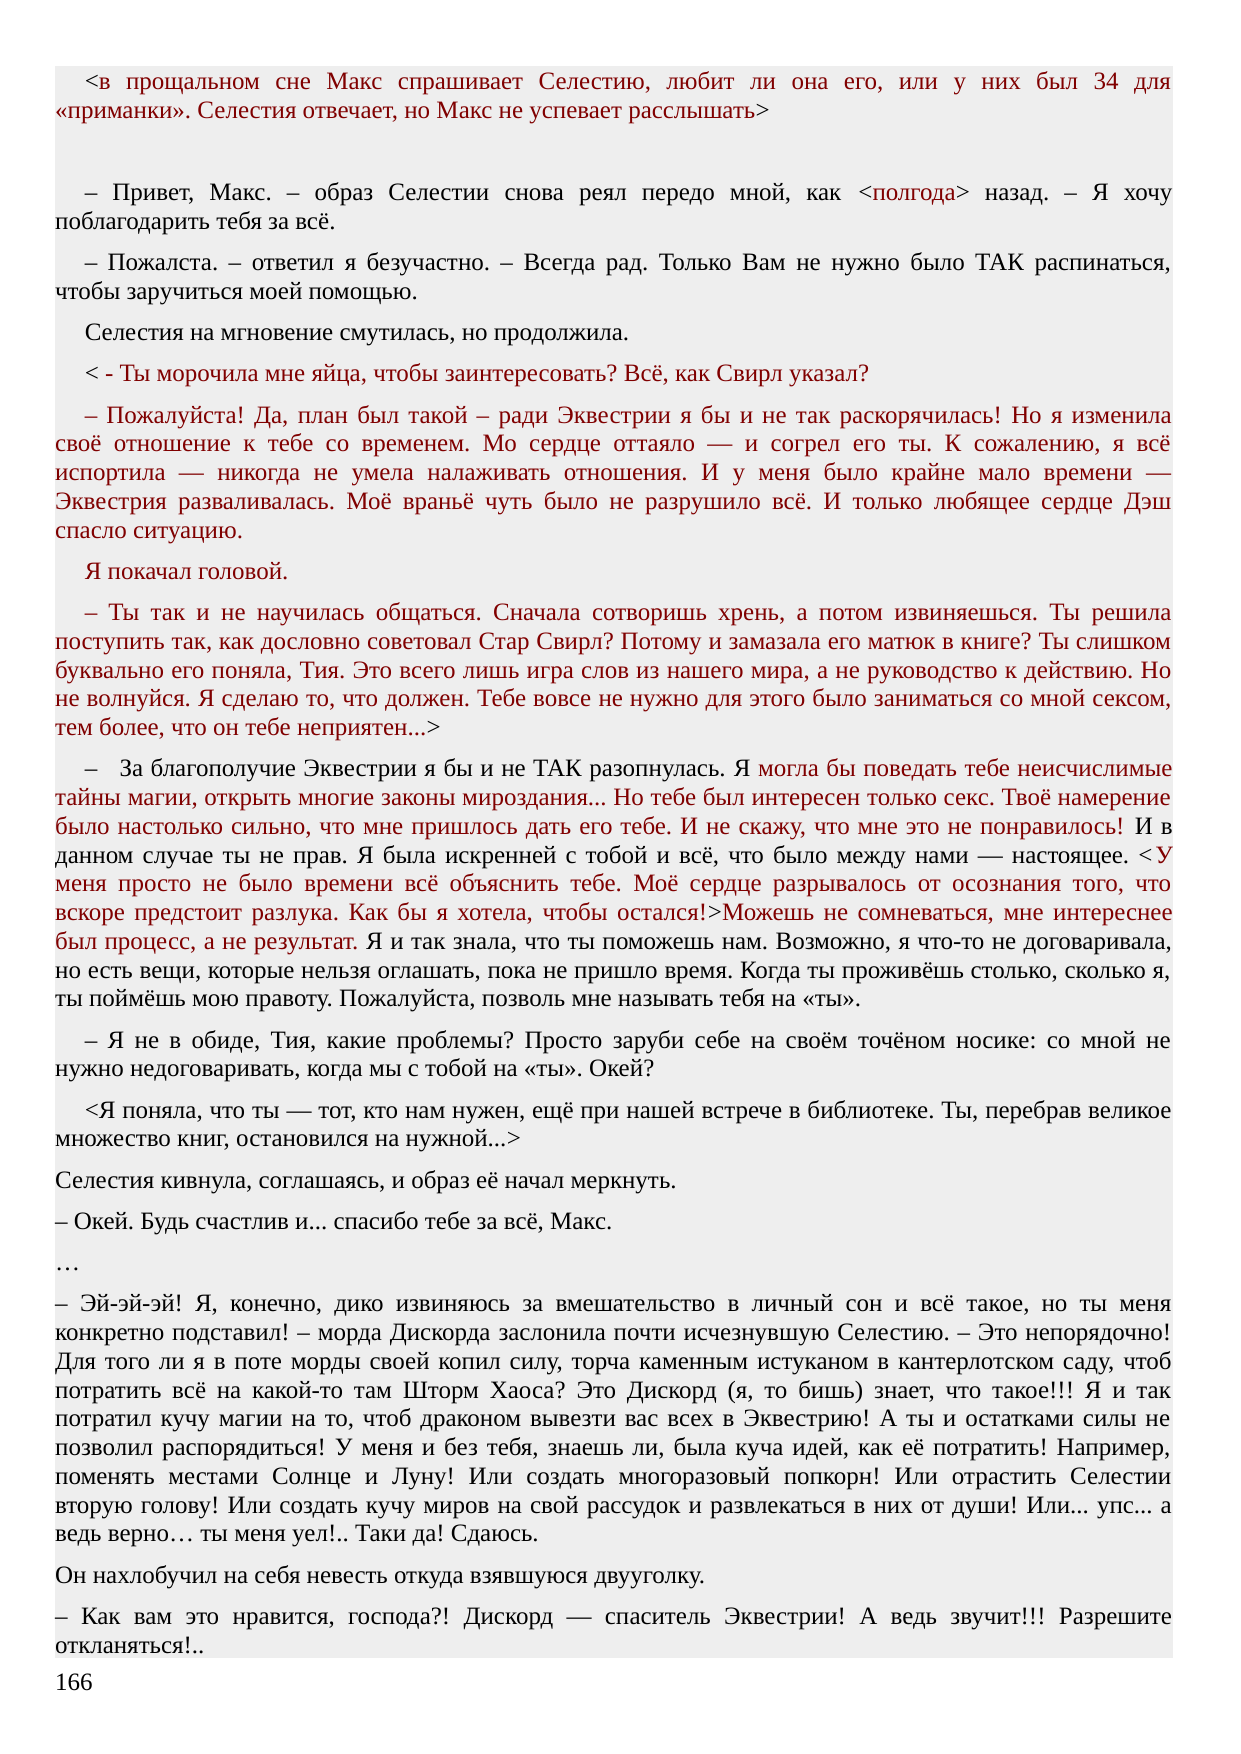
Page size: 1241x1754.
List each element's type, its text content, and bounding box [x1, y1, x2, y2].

text – Привет, Макс. – образ Селестии снова реял передо мной, как <полгода> назад. – Я хочу поблагодарить тебя за всё. [55, 177, 1173, 235]
text – Я не в обиде, Тия, какие проблемы? Просто заруби себе на своём точёном носике: со мной не нужно недоговаривать, когда мы с тобой на «ты». Окей? [55, 1025, 1173, 1082]
text < - Ты морочила мне яйца, чтобы заинтересовать? Всё, как Свирл указал? [55, 358, 1173, 387]
text – Эй-эй-эй! Я, конечно, дико извиняюсь за вмешательство в личный сон и всё такое, но ты меня конкретно подставил! – морда Дискорда заслонила почти исчезнувшую Селестию. – Это непорядочно! Для того ли я в поте морды своей копил силу, торча каменным истуканом в кантерлотском саду, чтоб потратить всё на какой-то там Шторм Хаоса? Это Дискорд (я, то бишь) знает, что такое!!! Я и так потратил кучу магии на то, чтоб драконом вывезти вас всех в Эквестрию! А ты и остатками силы не позволил распорядиться! У меня и без тебя, знаешь ли, была куча идей, как её потратить! Например, поменять местами Солнце и Луну! Или создать многоразовый попкорн! Или отрастить Селестии вторую голову! Или создать кучу миров на свой рассудок и развлекаться в них от души! Или... упс... а ведь верно… ты меня уел!.. Таки да! Сдаюсь. [55, 1288, 1173, 1547]
text – Как вам это нравится, господа?! Дискорд — спаситель Эквестрии! А ведь звучит!!! Разрешите откланяться!.. [55, 1601, 1173, 1658]
text Он нахлобучил на себя невесть откуда взявшуюся двууголку. [55, 1560, 1173, 1588]
text <Я поняла, что ты — тот, кто нам нужен, ещё при нашей встрече в библиотеке. Ты, перебрав великое множество книг, остановился на нужной...> [55, 1095, 1173, 1152]
text – Ты так и не научилась общаться. Сначала сотворишь хрень, а потом извиняешься. Ты решила поступить так, как дословно советовал Стар Свирл? Потому и замазала его матюк в книге? Ты слишком буквально его поняла, Тия. Это всего лишь игра слов из нашего мира, а не руководство к действию. Но не волнуйся. Я сделаю то, что должен. Тебе вовсе не нужно для этого было заниматься со мной сексом, тем более, что он тебе неприятен...> [55, 597, 1173, 741]
text – Пожалста. – ответил я безучастно. – Всегда рад. Только Вам не нужно было ТАК распинаться, чтобы заручиться моей помощью. [55, 247, 1173, 305]
text <в прощальном сне Макс спрашивает Селестию, любит ли она его, или у них был 34 для «приманки». Селестия отвечает, но Макс не успевает расслышать> [55, 66, 1173, 123]
text – Окей. Будь счастлив и... спасибо тебе за всё, Макс. [55, 1206, 1173, 1235]
text … [55, 1247, 1173, 1276]
text – Пожалуйста! Да, план был такой – ради Эквестрии я бы и не так раскорячилась! Но я изменила своё отношение к тебе со временем. Мо сердце оттаяло — и согрел его ты. К сожалению, я всё испортила — никогда не умела налаживать отношения. И у меня было крайне мало времени — Эквестрия разваливалась. Моё враньё чуть было не разрушило всё. И только любящее сердце Дэш спасло ситуацию. [55, 400, 1173, 543]
text Селестия кивнула, соглашаясь, и образ её начал меркнуть. [55, 1165, 1173, 1193]
text Я покачал головой. [55, 556, 1173, 585]
text – За благополучие Эквестрии я бы и не ТАК разопнулась. Я могла бы поведать тебе неисчислимые тайны магии, открыть многие законы мироздания... Но тебе был интересен только секс. Твоё намерение было настолько сильно, что мне пришлось дать его тебе. И не скажу, что мне это не понравилось! И в данном случае ты не прав. Я была искренней с тобой и всё, что было между нами — настоящее. <У меня просто не было времени всё объяснить тебе. Моё сердце разрывалось от осознания того, что вскоре предстоит разлука. Как бы я хотела, чтобы остался!>Можешь не сомневаться, мне интереснее был процесс, а не результат. Я и так знала, что ты поможешь нам. Возможно, я что-то не договаривала, но есть вещи, которые нельзя оглашать, пока не пришло время. Когда ты проживёшь столько, сколько я, ты поймёшь мою правоту. Пожалуйста, позволь мне называть тебя на «ты». [55, 753, 1173, 1012]
text Селестия на мгновение смутилась, но продолжила. [55, 317, 1173, 346]
